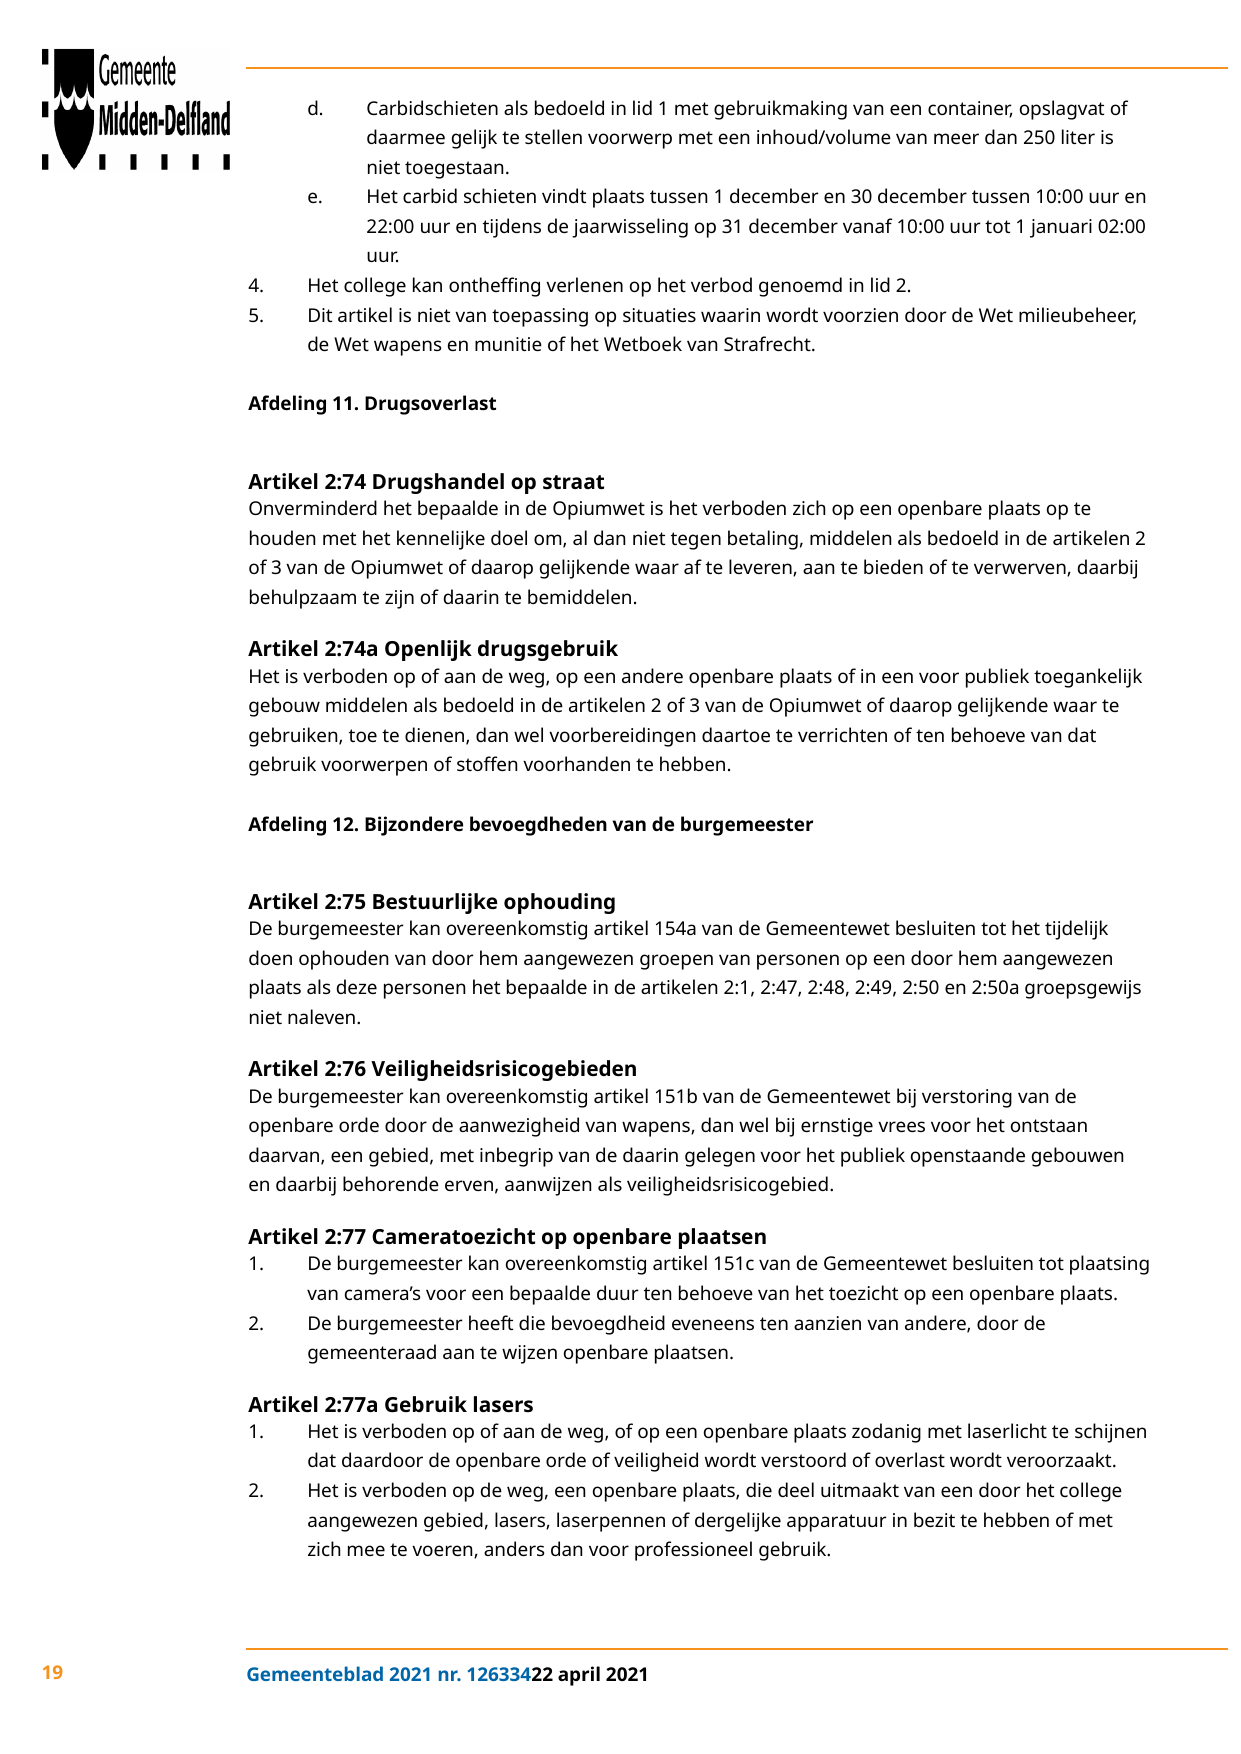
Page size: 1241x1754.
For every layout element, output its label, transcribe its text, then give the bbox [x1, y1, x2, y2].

text Artikel 2:75 Bestuurlijke ophouding [248, 887, 1152, 915]
text Afdeling 12. Bijzondere bevoegdheden van de burgemeester [248, 811, 1152, 836]
text Artikel 2:74a Openlijk drugsgebruik [248, 634, 1152, 663]
text Artikel 2:77a Gebruik lasers [248, 1390, 1152, 1418]
list Het college kan ontheffing verlenen op het verbod genoemd in lid 2. [248, 272, 1152, 298]
text Onverminderd het bepaalde in de Opiumwet is het verboden zich op een openbare plaats op te houden met het kennelijke doel om, al dan niet tegen betaling, middelen als bedoeld in de artikelen 2 of 3 van de Opiumwet of daarop gelijkende waar af te leveren, aan te bieden of te verwerven, daarbij behulpzaam te zijn of daarin te bemiddelen. [248, 495, 1152, 610]
text Artikel 2:74 Drugshandel op straat [248, 467, 1152, 495]
picture [41, 47, 231, 172]
text De burgemeester kan overeenkomstig artikel 154a van de Gemeentewet besluiten tot het tijdelijk doen ophouden van door hem aangewezen groepen van personen op een door hem aangewezen plaats als deze personen het bepaalde in de artikelen 2:1, 2:47, 2:48, 2:49, 2:50 en 2:50a groepsgewijs niet naleven. [248, 915, 1152, 1030]
text Artikel 2:76 Veiligheidsrisicogebieden [248, 1054, 1152, 1083]
list Dit artikel is niet van toepassing op situaties waarin wordt voorzien door de Wet milieubeheer, de Wet wapens en munitie of het Wetboek van Strafrecht. [248, 302, 1152, 357]
text Artikel 2:77 Cameratoezicht op openbare plaatsen [248, 1222, 1152, 1251]
list Het is verboden op of aan de weg, of op een openbare plaats zodanig met laserlicht te schijnen dat daardoor de openbare orde of veiligheid wordt verstoord of overlast wordt veroorzaakt. [248, 1418, 1152, 1473]
list Het is verboden op de weg, een openbare plaats, die deel uitmaakt van een door het college aangewezen gebied, lasers, laserpennen of dergelijke apparatuur in bezit te hebben of met zich mee te voeren, anders dan voor professioneel gebruik. [248, 1477, 1152, 1562]
text De burgemeester kan overeenkomstig artikel 151b van de Gemeentewet bij verstoring van de openbare orde door de aanwezigheid van wapens, dan wel bij ernstige vrees voor het ontstaan daarvan, een gebied, met inbegrip van de daarin gelegen voor het publiek openstaande gebouwen en daarbij behorende erven, aanwijzen als veiligheidsrisicogebied. [248, 1083, 1152, 1197]
list De burgemeester heeft die bevoegdheid eveneens ten aanzien van andere, door de gemeenteraad aan te wijzen openbare plaatsen. [248, 1310, 1152, 1365]
list Het carbid schieten vindt plaats tussen 1 december en 30 december tussen 10:00 uur en 22:00 uur en tijdens de jaarwisseling op 31 december vanaf 10:00 uur tot 1 januari 02:00 uur. [307, 183, 1152, 268]
list Carbidschieten als bedoeld in lid 1 met gebruikmaking van een container, opslagvat of daarmee gelijk te stellen voorwerp met een inhoud/volume van meer dan 250 liter is niet toegestaan. [307, 95, 1152, 180]
text Afdeling 11. Drugsoverlast [248, 391, 1152, 416]
list De burgemeester kan overeenkomstig artikel 151c van de Gemeentewet besluiten tot plaatsing van camera’s voor een bepaalde duur ten behoeve van het toezicht op een openbare plaats. [248, 1251, 1152, 1306]
text Het is verboden op of aan de weg, op een andere openbare plaats of in een voor publiek toegankelijk gebouw middelen als bedoeld in de artikelen 2 of 3 van de Opiumwet of daarop gelijkende waar te gebruiken, toe te dienen, dan wel voorbereidingen daartoe te verrichten of ten behoeve van dat gebruik voorwerpen of stoffen voorhanden te hebben. [248, 663, 1152, 777]
